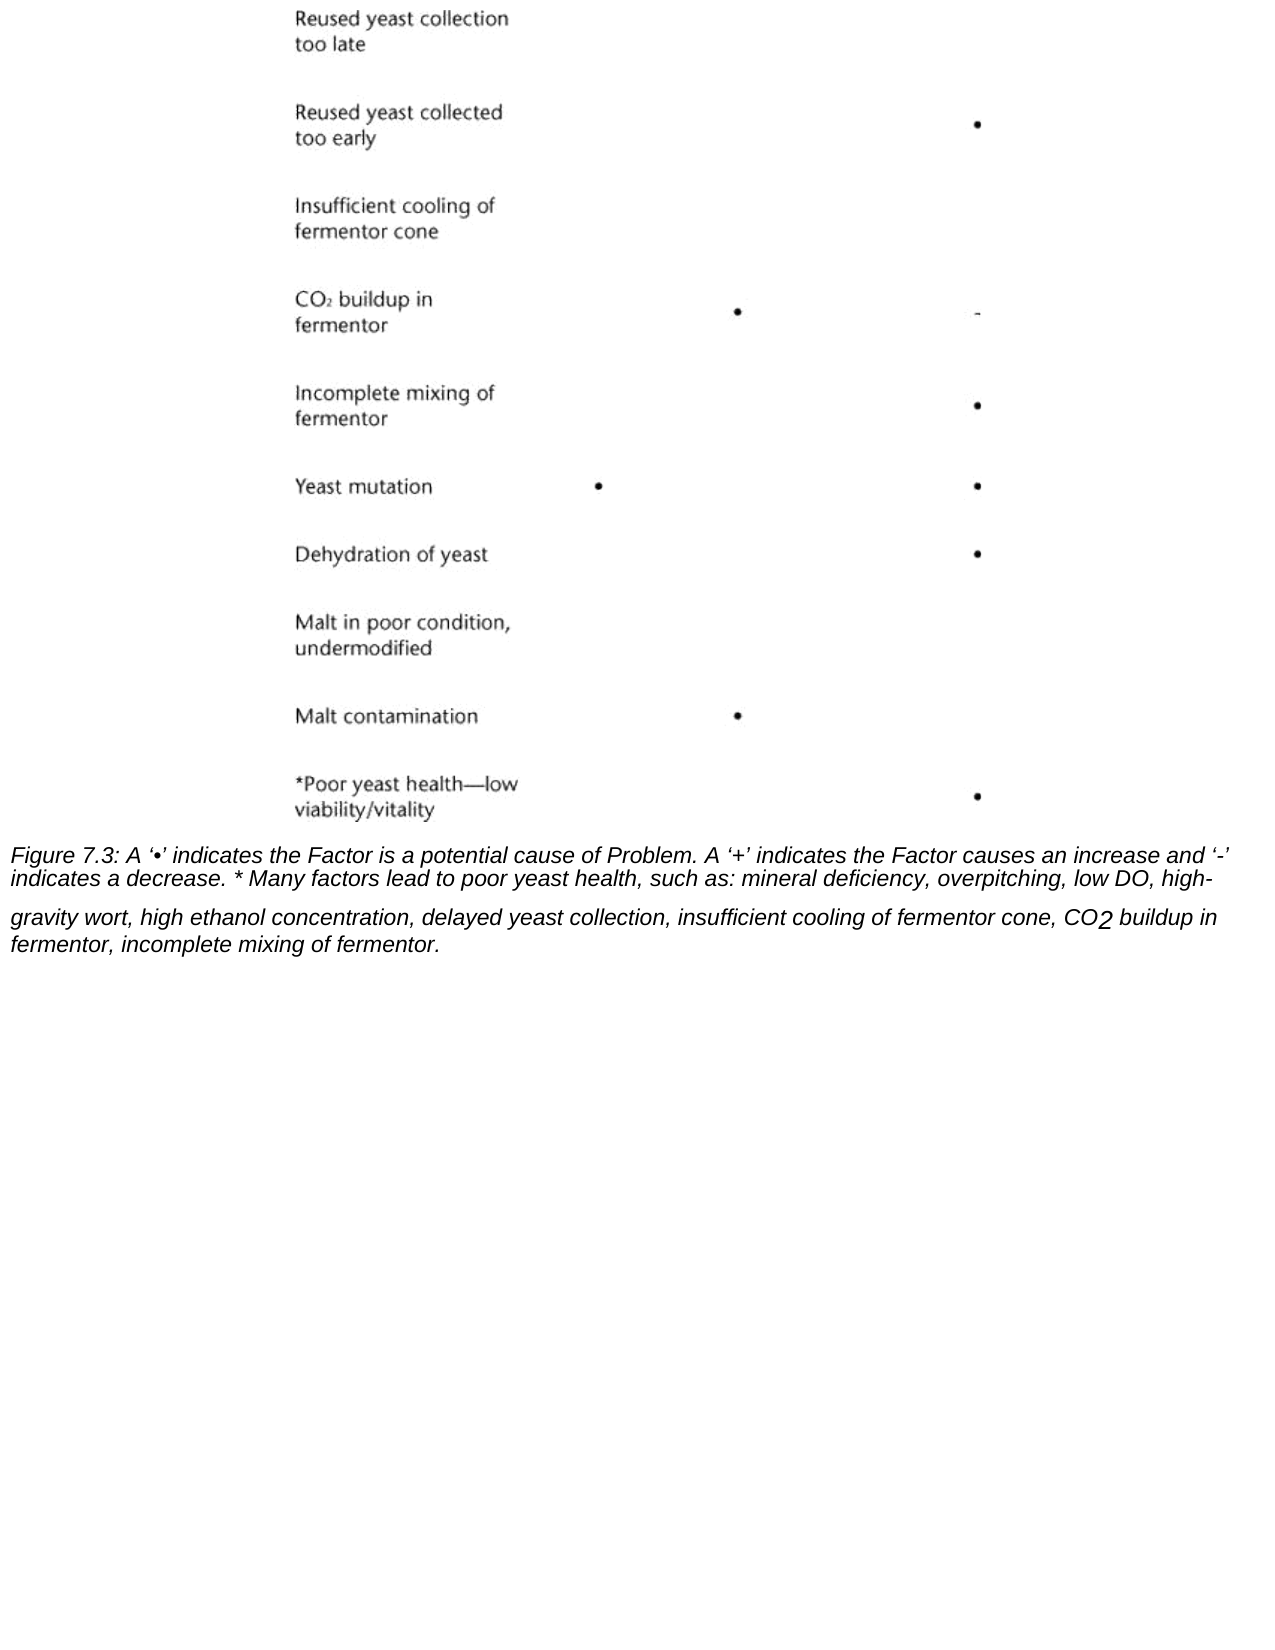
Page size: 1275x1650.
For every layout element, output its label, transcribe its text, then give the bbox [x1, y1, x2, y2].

picture [294, 10, 982, 822]
text Figure 7.3: A ‘•’ indicates the Factor is a potential cause of Problem. A ‘+’ indicates the Factor causes an increase and ‘-’ indicates a decrease. * Many factors lead to poor yeast health, such as: mineral deficiency, overpitching, low DO, high-gravity wort, high ethanol concentration, delayed yeast collection, insufficient cooling of fermentor cone, CO2 buildup in fermentor, incomplete mixing of fermentor. [10, 842, 1258, 957]
